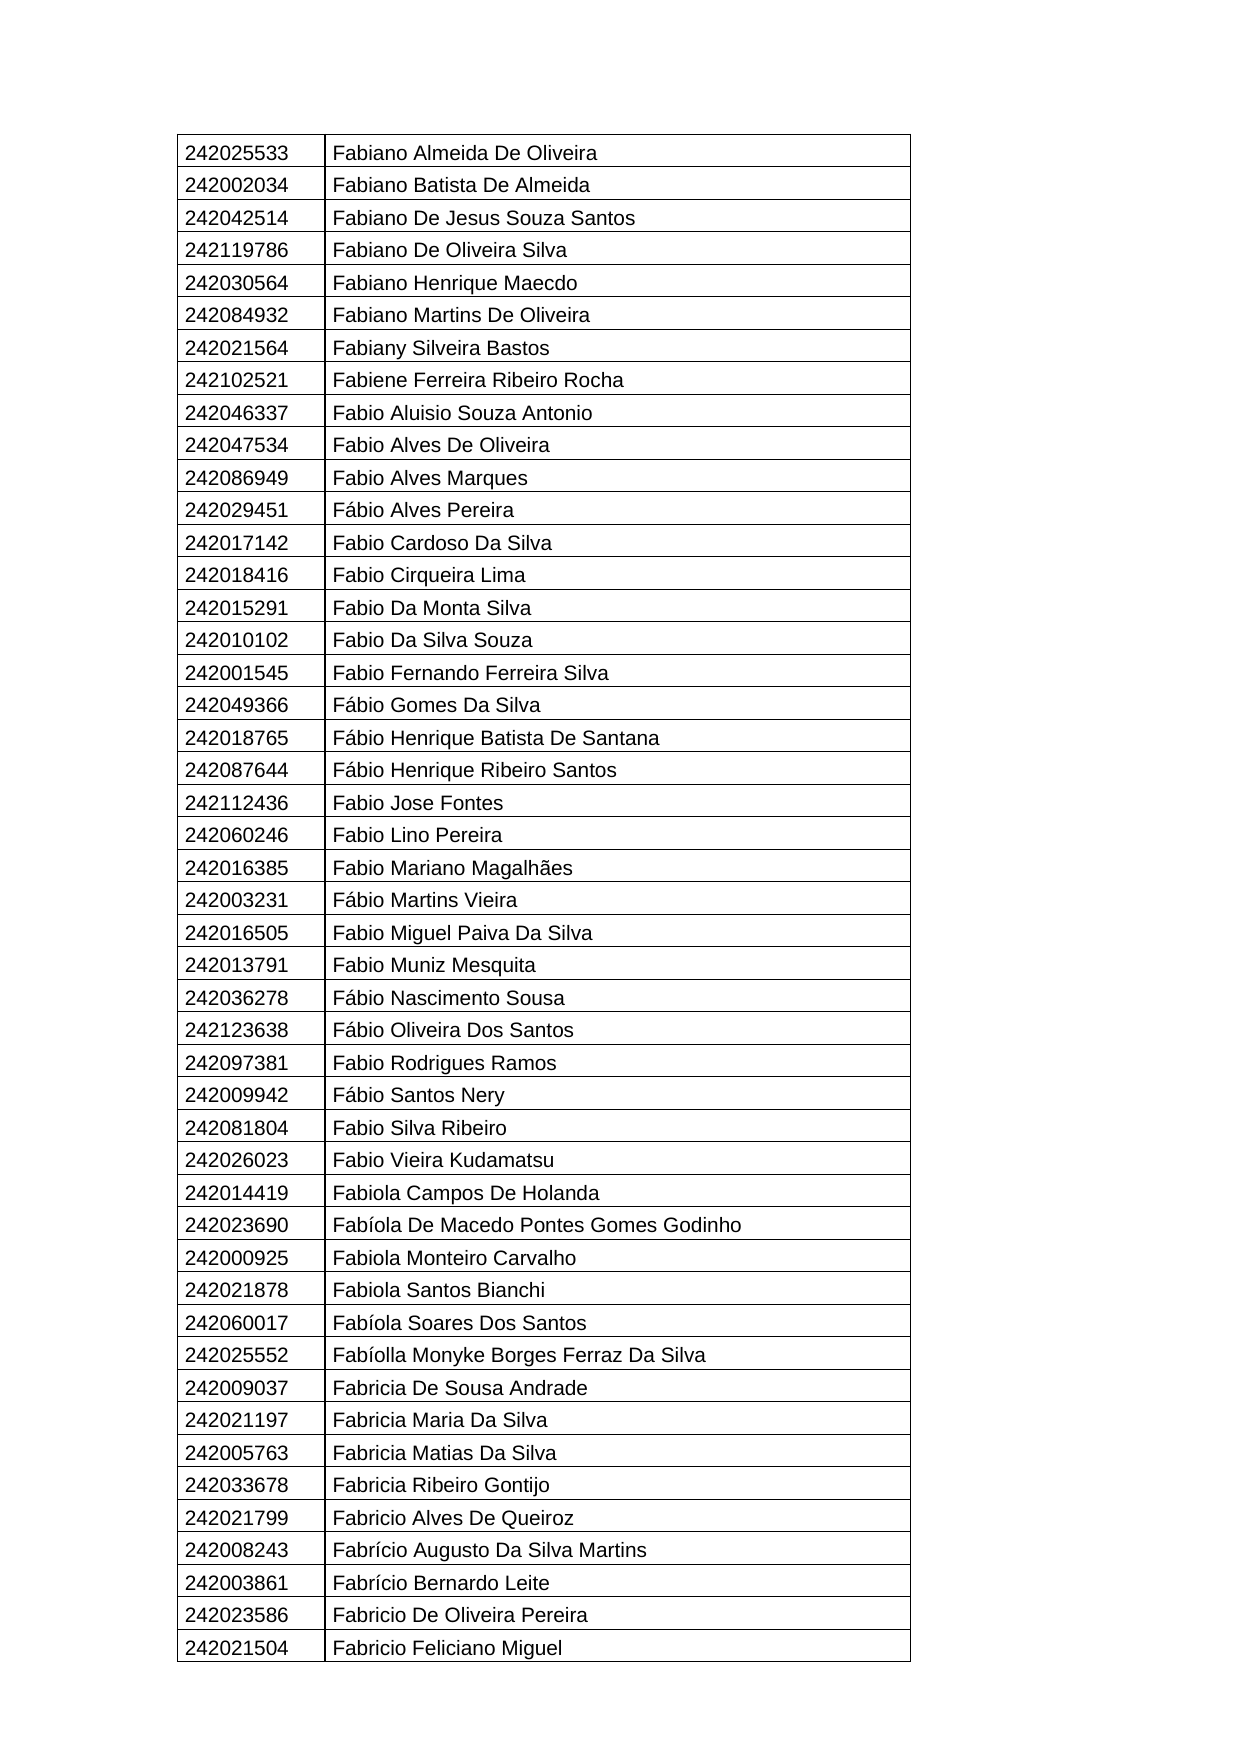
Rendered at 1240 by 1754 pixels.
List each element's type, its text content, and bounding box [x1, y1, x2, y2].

table_cell 242087644 [178, 752, 324, 783]
table_cell 242026023 [178, 1142, 324, 1173]
table_cell Fabrício Augusto Da Silva Martins [326, 1532, 910, 1563]
table_cell 242017142 [178, 525, 324, 556]
table_cell Fabíola Soares Dos Santos [326, 1305, 910, 1336]
table_cell 242029451 [178, 492, 324, 523]
table_cell Fabiola Santos Bianchi [326, 1272, 910, 1303]
table_cell 242084932 [178, 297, 324, 328]
table_cell 242002034 [178, 167, 324, 198]
table_cell 242009942 [178, 1077, 324, 1108]
table_cell Fábio Santos Nery [326, 1077, 910, 1108]
table_cell 242033678 [178, 1467, 324, 1498]
table_cell 242081804 [178, 1110, 324, 1141]
table_cell Fabricia Ribeiro Gontijo [326, 1467, 910, 1498]
table_cell 242119786 [178, 232, 324, 263]
table_cell Fábio Henrique Batista De Santana [326, 720, 910, 751]
table_cell Fabio Da Silva Souza [326, 622, 910, 653]
table_cell 242112436 [178, 785, 324, 816]
table_cell Fabiano Almeida De Oliveira [326, 135, 910, 166]
table_cell 242086949 [178, 460, 324, 491]
table_cell Fabíolla Monyke Borges Ferraz Da Silva [326, 1337, 910, 1368]
table_cell 242021564 [178, 330, 324, 361]
table_cell Fabio Da Monta Silva [326, 590, 910, 621]
table_cell 242025533 [178, 135, 324, 166]
table_cell 242013791 [178, 947, 324, 978]
table_cell 242123638 [178, 1012, 324, 1043]
table_cell 242042514 [178, 200, 324, 231]
table_cell Fabricia De Sousa Andrade [326, 1370, 910, 1401]
table_cell Fabio Miguel Paiva Da Silva [326, 915, 910, 946]
table_cell 242010102 [178, 622, 324, 653]
table_cell Fabio Mariano Magalhães [326, 850, 910, 881]
table_cell Fabiano De Jesus Souza Santos [326, 200, 910, 231]
table_cell 242014419 [178, 1175, 324, 1206]
table_cell Fabio Alves Marques [326, 460, 910, 491]
table_cell 242049366 [178, 687, 324, 718]
table_cell Fabio Lino Pereira [326, 817, 910, 848]
table_cell 242036278 [178, 980, 324, 1011]
table_cell Fabio Aluisio Souza Antonio [326, 395, 910, 426]
table_cell 242001545 [178, 655, 324, 686]
table_cell Fabiano Martins De Oliveira [326, 297, 910, 328]
table_cell 242102521 [178, 362, 324, 393]
table_cell 242023586 [178, 1597, 324, 1628]
table_cell Fabricia Maria Da Silva [326, 1402, 910, 1433]
table_cell 242025552 [178, 1337, 324, 1368]
table_cell 242018765 [178, 720, 324, 751]
table_cell 242060246 [178, 817, 324, 848]
table_cell 242005763 [178, 1435, 324, 1466]
table_cell 242060017 [178, 1305, 324, 1336]
table_cell Fabricio Alves De Queiroz [326, 1500, 910, 1531]
table_cell 242097381 [178, 1045, 324, 1076]
table_cell 242030564 [178, 265, 324, 296]
table_cell Fabio Cirqueira Lima [326, 557, 910, 588]
table_cell 242021197 [178, 1402, 324, 1433]
table_cell Fabricio De Oliveira Pereira [326, 1597, 910, 1628]
table_cell 242046337 [178, 395, 324, 426]
table_cell Fábio Henrique Ribeiro Santos [326, 752, 910, 783]
table_cell Fabiola Monteiro Carvalho [326, 1240, 910, 1271]
table_cell Fabíola De Macedo Pontes Gomes Godinho [326, 1207, 910, 1238]
table_cell 242003861 [178, 1565, 324, 1596]
table_cell 242016505 [178, 915, 324, 946]
table_cell Fabiola Campos De Holanda [326, 1175, 910, 1206]
table_cell Fabiano De Oliveira Silva [326, 232, 910, 263]
table_cell Fabiano Batista De Almeida [326, 167, 910, 198]
table_cell Fábio Gomes Da Silva [326, 687, 910, 718]
table_cell Fabiano Henrique Maecdo [326, 265, 910, 296]
table_cell Fábio Oliveira Dos Santos [326, 1012, 910, 1043]
table_cell 242015291 [178, 590, 324, 621]
table_cell Fabio Rodrigues Ramos [326, 1045, 910, 1076]
table_cell Fabiene Ferreira Ribeiro Rocha [326, 362, 910, 393]
table_cell Fabricia Matias Da Silva [326, 1435, 910, 1466]
table_cell 242000925 [178, 1240, 324, 1271]
table_cell 242016385 [178, 850, 324, 881]
table_cell Fabio Jose Fontes [326, 785, 910, 816]
table_cell Fabio Fernando Ferreira Silva [326, 655, 910, 686]
table_cell Fábio Nascimento Sousa [326, 980, 910, 1011]
table_cell Fabio Silva Ribeiro [326, 1110, 910, 1141]
table_cell Fabiany Silveira Bastos [326, 330, 910, 361]
table_cell Fabio Muniz Mesquita [326, 947, 910, 978]
table_cell Fabricio Feliciano Miguel [326, 1630, 910, 1661]
table_cell 242023690 [178, 1207, 324, 1238]
table_cell Fabio Cardoso Da Silva [326, 525, 910, 556]
table_cell 242047534 [178, 427, 324, 458]
table_cell Fábio Alves Pereira [326, 492, 910, 523]
table_cell 242021799 [178, 1500, 324, 1531]
table_cell Fabrício Bernardo Leite [326, 1565, 910, 1596]
table_cell 242003231 [178, 882, 324, 913]
table_cell 242021504 [178, 1630, 324, 1661]
table_cell Fabio Vieira Kudamatsu [326, 1142, 910, 1173]
table_cell 242021878 [178, 1272, 324, 1303]
table_cell 242018416 [178, 557, 324, 588]
table_cell Fabio Alves De Oliveira [326, 427, 910, 458]
table_cell 242009037 [178, 1370, 324, 1401]
table_cell Fábio Martins Vieira [326, 882, 910, 913]
table_cell 242008243 [178, 1532, 324, 1563]
